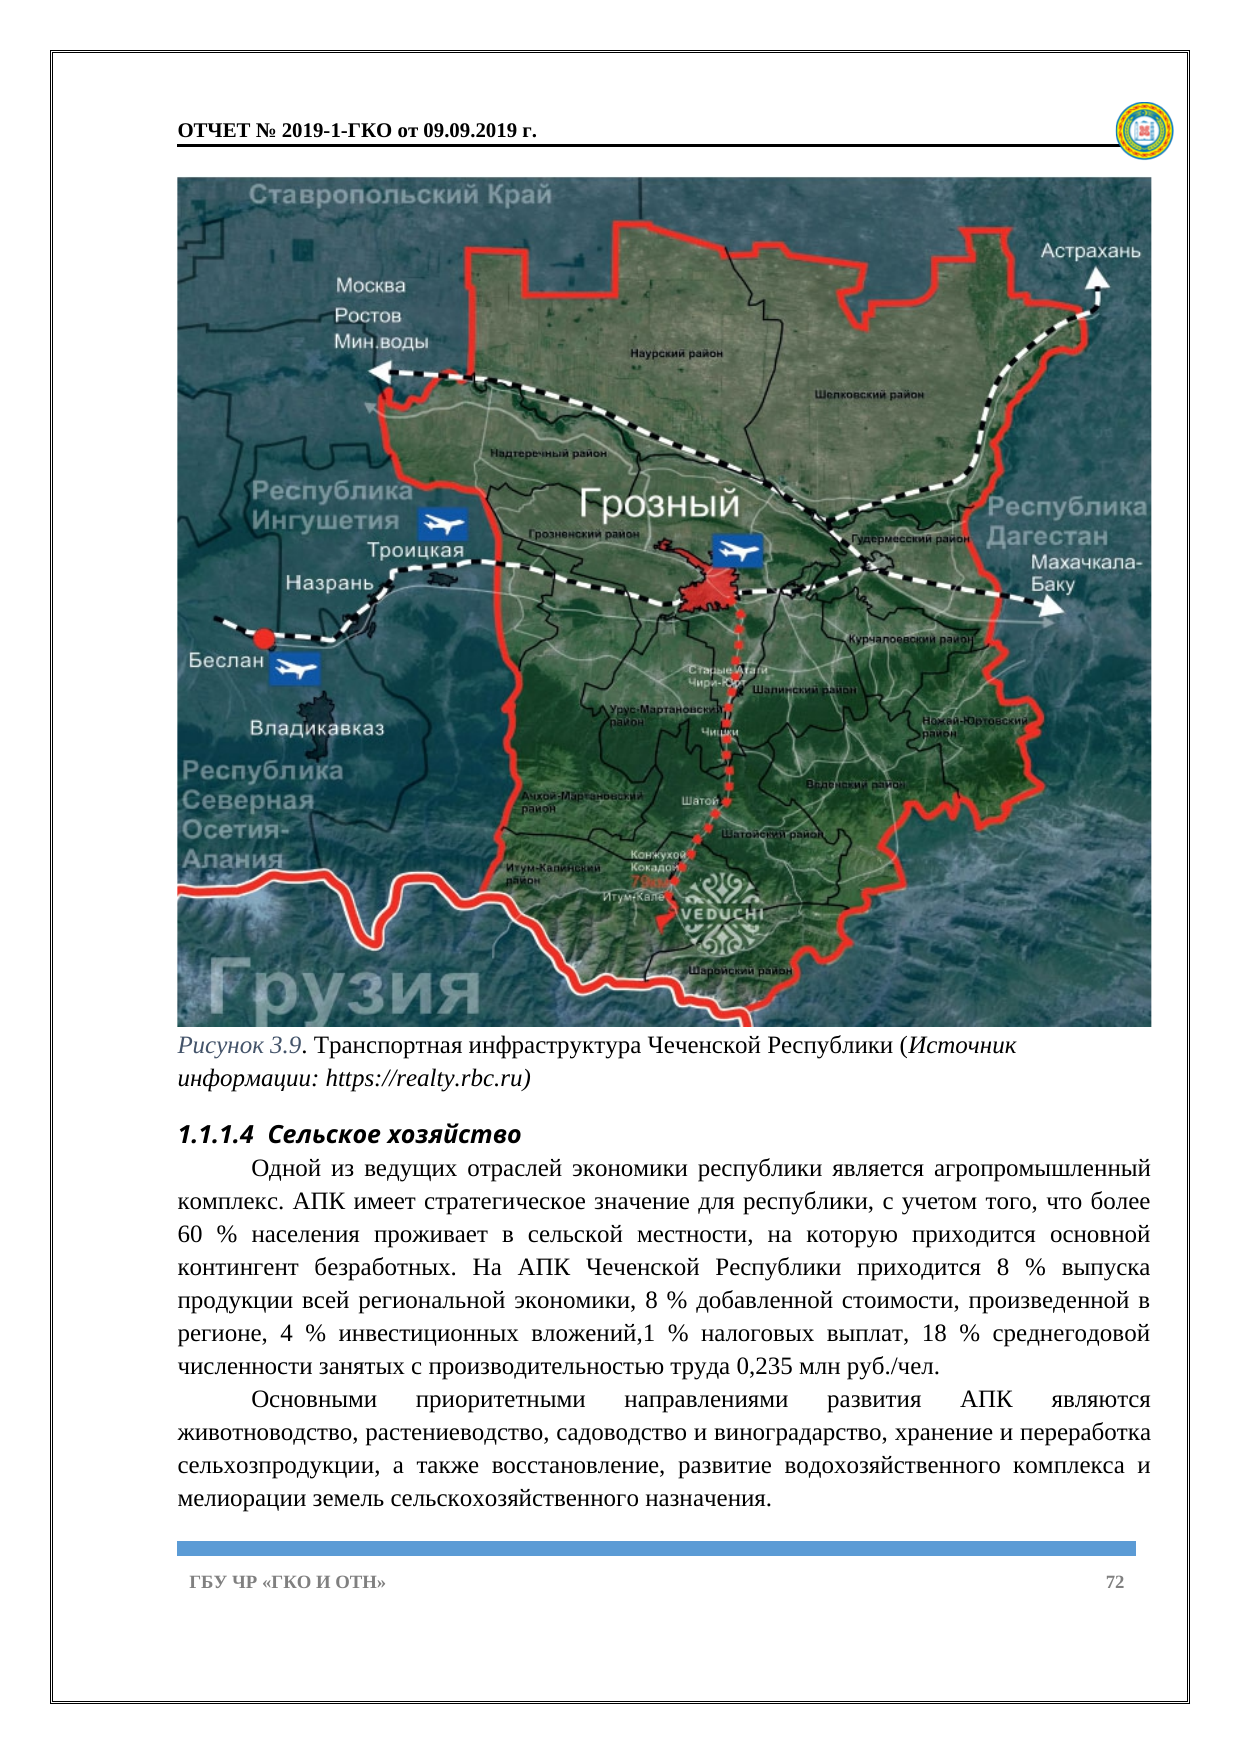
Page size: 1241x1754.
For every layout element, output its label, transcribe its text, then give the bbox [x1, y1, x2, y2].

text Рисунок 3.9. Транспортная инфраструктура Чеченской Республики (Источник информации: https://realty.rbc.ru) [177, 1030, 1152, 1092]
text Основными приоритетными направлениями развития АПК являются животноводство, растениеводство, садоводство и виноградарство, хранение и переработка сельхозпродукции, а также восстановление, развитие водохозяйственного комплекса и мелиорации земель сельскохозяйственного назначения. [177, 1384, 1152, 1512]
text Одной из ведущих отраслей экономики республики является агропромышленный комплекс. АПК имеет стратегическое значение для республики, с учетом того, что более 60 % населения проживает в сельской местности, на которую приходится основной контингент безработных. На АПК Чеченской Республики приходится 8 % выпуска продукции всей региональной экономики, 8 % добавленной стоимости, произведенной в регионе, 4 % инвестиционных вложений,1 % налоговых выплат, 18 % среднегодовой численности занятых с производительностью труда 0,235 млн руб./чел. [177, 1153, 1152, 1380]
subtitle Сельское хозяйство [177, 1117, 1152, 1151]
